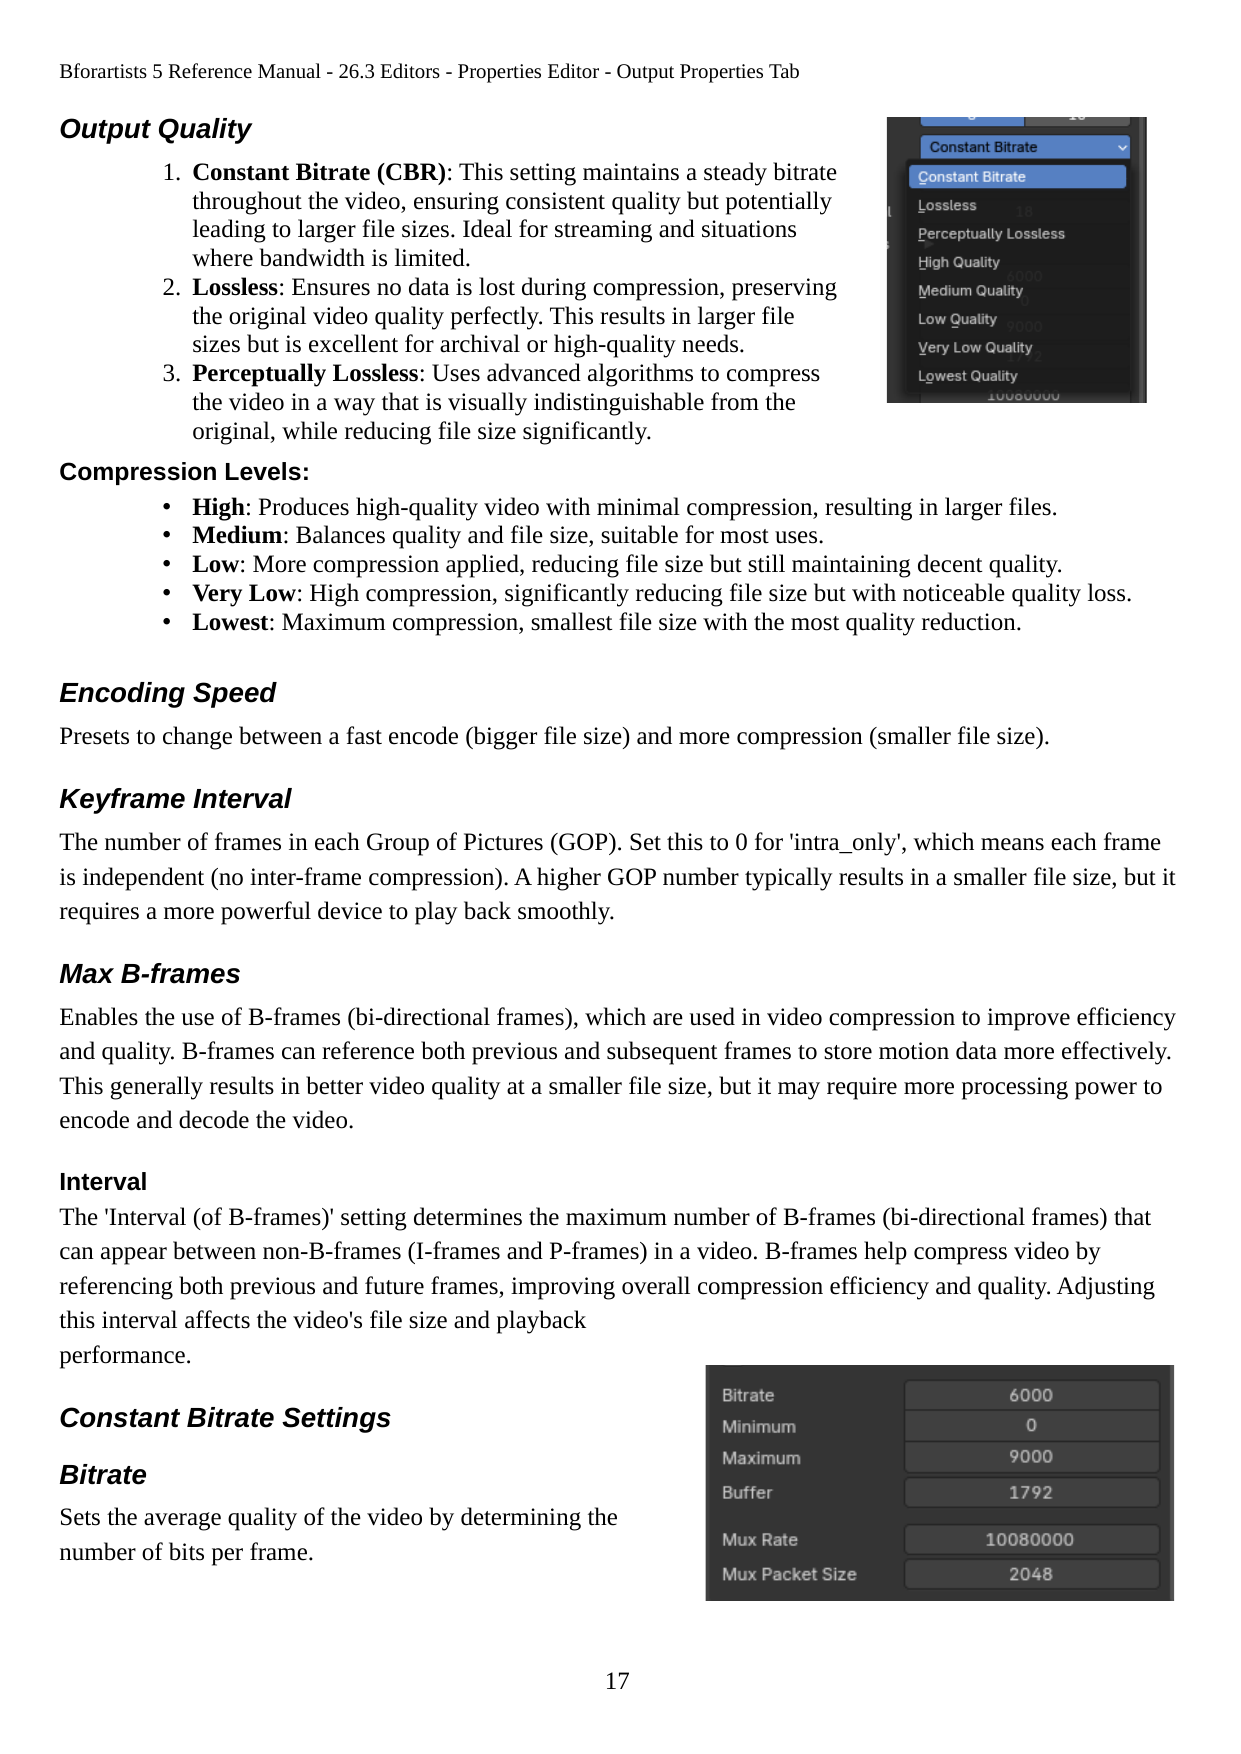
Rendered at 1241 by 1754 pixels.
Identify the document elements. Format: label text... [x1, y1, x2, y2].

text Presets to change between a fast encode (bigger file size) and more compression (smaller file size). [59, 721, 1181, 750]
text The 'Interval (of B-frames)' setting determines the maximum number of B-frames (bi-directional frames) that can appear between non-B-frames (I-frames and P-frames) in a video. B-frames help compress video by referencing both previous and future frames, improving overall compression efficiency and quality. Adjusting this interval affects the video's file size and playback performance. [59, 1202, 1181, 1368]
subtitle Encoding Speed [59, 677, 1181, 709]
picture [886, 117, 1147, 403]
list Medium: Balances quality and file size, suitable for most uses. [162, 521, 1181, 549]
text Sets the average quality of the video by determining the number of bits per frame. [59, 1502, 705, 1566]
subtitle Keyframe Interval [59, 783, 1181, 814]
subtitle Bitrate [59, 1458, 705, 1490]
picture [705, 1365, 1175, 1601]
subtitle Max B-frames [59, 958, 1181, 989]
text The number of frames in each Group of Pictures (GOP). Set this to 0 for 'intra_only', which means each frame is independent (no inter-frame compression). A higher GOP number typically results in a smaller file size, but it requires a more powerful device to play back smoothly. [59, 827, 1181, 925]
list Lowest: Maximum compression, smallest file size with the most quality reduction. [162, 607, 1181, 636]
list Perceptually Lossless: Uses advanced algorithms to compress the video in a way that is visually indistinguishable from the original, while reducing file size significantly. [162, 358, 1181, 444]
subtitle Output Quality [59, 113, 1181, 144]
text Enables the use of B-frames (bi-directional frames), which are used in video compression to improve efficiency and quality. B-frames can reference both previous and subsequent frames to store motion data more effectively. This generally results in better video quality at a smaller file size, but it may require more processing power to encode and decode the video. [59, 1002, 1181, 1134]
subtitle Interval [59, 1167, 1181, 1196]
list Low: More compression applied, reducing file size but still maintaining decent quality. [162, 549, 1181, 578]
list High: Produces high-quality video with minimal compression, resulting in larger files. [162, 492, 1181, 521]
subtitle Compression Levels: [59, 457, 1181, 486]
list Lossless: Ensures no data is lost during compression, preserving the original video quality perfectly. This results in larger file sizes but is excellent for archival or high-quality needs. [162, 272, 886, 358]
subtitle [1175, 1458, 1181, 1490]
list Very Low: High compression, significantly reducing file size but with noticeable quality loss. [162, 578, 1181, 607]
list Constant Bitrate (CBR): This setting maintains a steady bitrate throughout the video, ensuring consistent quality but potentially leading to larger file sizes. Ideal for streaming and situations where bandwidth is limited. [162, 157, 886, 272]
subtitle Constant Bitrate Settings [59, 1401, 705, 1433]
